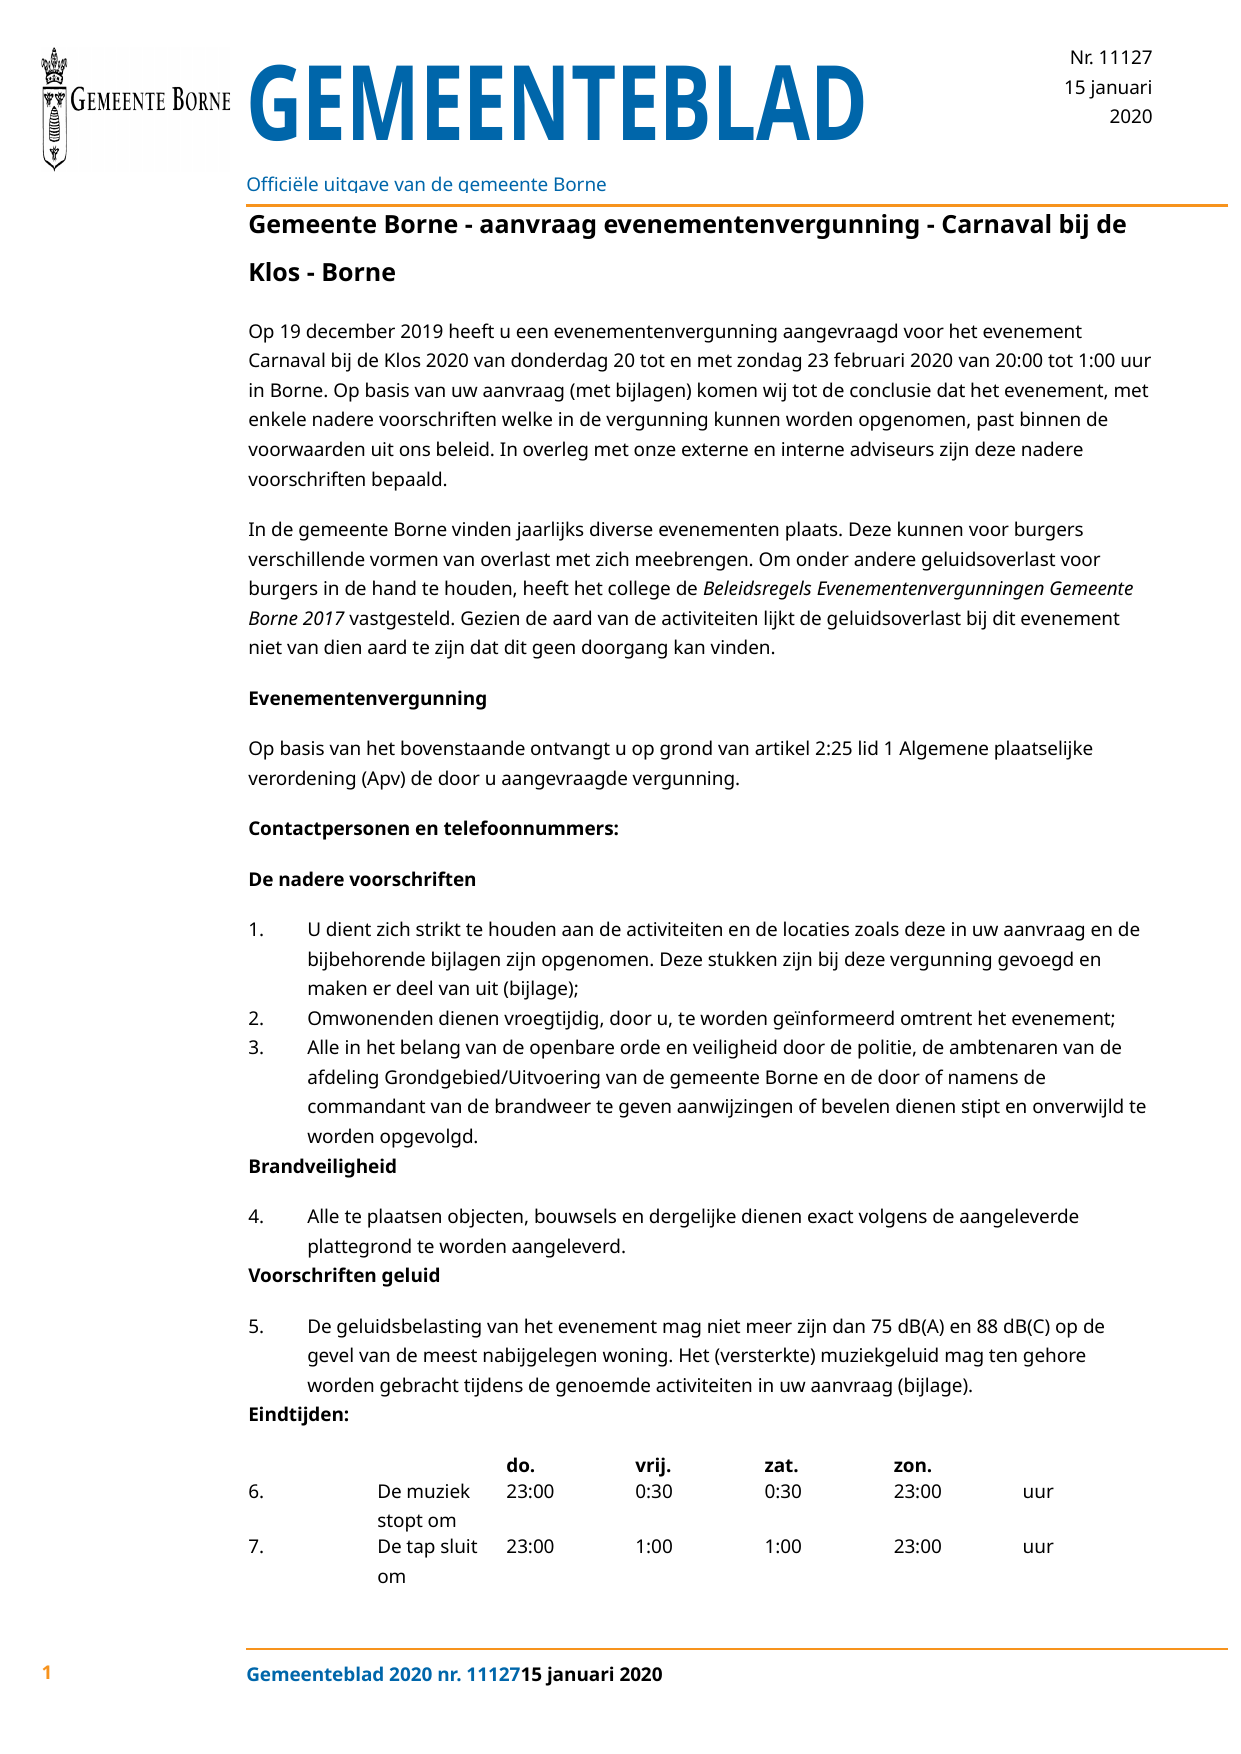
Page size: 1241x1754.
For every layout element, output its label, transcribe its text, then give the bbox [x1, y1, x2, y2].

table_cell 0:30 [635, 1478, 764, 1533]
table_cell De muziek stopt om [377, 1478, 506, 1533]
text Eindtijden: [248, 1402, 1152, 1427]
table_cell uur [1023, 1533, 1152, 1588]
table_cell uur [1023, 1478, 1152, 1533]
text Gemeente Borne - aanvraag evenementenvergunning - Carnaval bij de Klos - Borne [248, 207, 1152, 288]
list Alle in het belang van de openbare orde en veiligheid door de politie, de ambtenaren van de afdeling Grondgebied/Uitvoering van de gemeente Borne en de door of namens de commandant van de brandweer te geven aanwijzingen of bevelen dienen stipt en onverwijld te worden opgevolgd. [248, 1034, 1152, 1149]
table_cell 23:00 [894, 1478, 1022, 1533]
table_header [377, 1452, 506, 1478]
table_cell 1:00 [635, 1533, 764, 1588]
table_header [1023, 1452, 1152, 1478]
text De nadere voorschriften [248, 866, 1152, 892]
table_header zon. [894, 1452, 1022, 1478]
table_header vrij. [635, 1452, 764, 1478]
table_cell 6. [248, 1478, 377, 1533]
text Op basis van het bovenstaande ontvangt u op grond van artikel 2:25 lid 1 Algemene plaatselijke verordening (Apv) de door u aangevraagde vergunning. [248, 735, 1152, 791]
text Op 19 december 2019 heeft u een evenementenvergunning aangevraagd voor het evenement Carnaval bij de Klos 2020 van donderdag 20 tot en met zondag 23 februari 2020 van 20:00 tot 1:00 uur in Borne. Op basis van uw aanvraag (met bijlagen) komen wij tot de conclusie dat het evenement, met enkele nadere voorschriften welke in de vergunning kunnen worden opgenomen, past binnen de voorwaarden uit ons beleid. In overleg met onze externe en interne adviseurs zijn deze nadere voorschriften bepaald. [248, 318, 1152, 492]
text Voorschriften geluid [248, 1262, 1152, 1288]
list U dient zich strikt te houden aan de activiteiten en de locaties zoals deze in uw aanvraag en de bijbehorende bijlagen zijn opgenomen. Deze stukken zijn bij deze vergunning gevoegd en maken er deel van uit (bijlage); [248, 916, 1152, 1001]
text Contactpersonen en telefoonnummers: [248, 815, 1152, 841]
table_cell De tap sluit om [377, 1533, 506, 1588]
table_header do. [506, 1452, 635, 1478]
list Alle te plaatsen objecten, bouwsels en dergelijke dienen exact volgens de aangeleverde plattegrond te worden aangeleverd. [248, 1203, 1152, 1259]
list Omwonenden dienen vroegtijdig, door u, te worden geïnformeerd omtrent het evenement; [248, 1005, 1152, 1031]
text Brandveiligheid [248, 1153, 1152, 1179]
table_cell 23:00 [506, 1533, 635, 1588]
table_cell 0:30 [764, 1478, 893, 1533]
table_cell 1:00 [764, 1533, 893, 1588]
table_header zat. [764, 1452, 893, 1478]
table_cell 23:00 [894, 1533, 1022, 1588]
list De geluidsbelasting van het evenement mag niet meer zijn dan 75 dB(A) en 88 dB(C) op de gevel van de meest nabijgelegen woning. Het (versterkte) muziekgeluid mag ten gehore worden gebracht tijdens de genoemde activiteiten in uw aanvraag (bijlage). [248, 1313, 1152, 1398]
table_cell 23:00 [506, 1478, 635, 1533]
text Evenementenvergunning [248, 685, 1152, 711]
picture [41, 47, 231, 172]
table_cell 7. [248, 1533, 377, 1588]
text In de gemeente Borne vinden jaarlijks diverse evenementen plaats. Deze kunnen voor burgers verschillende vormen van overlast met zich meebrengen. Om onder andere geluidsoverlast voor burgers in de hand te houden, heeft het college de Beleidsregels Evenementenvergunningen Gemeente Borne 2017 vastgesteld. Gezien de aard van de activiteiten lijkt de geluidsoverlast bij dit evenement niet van dien aard te zijn dat dit geen doorgang kan vinden. [248, 516, 1152, 660]
table_header [248, 1452, 377, 1478]
